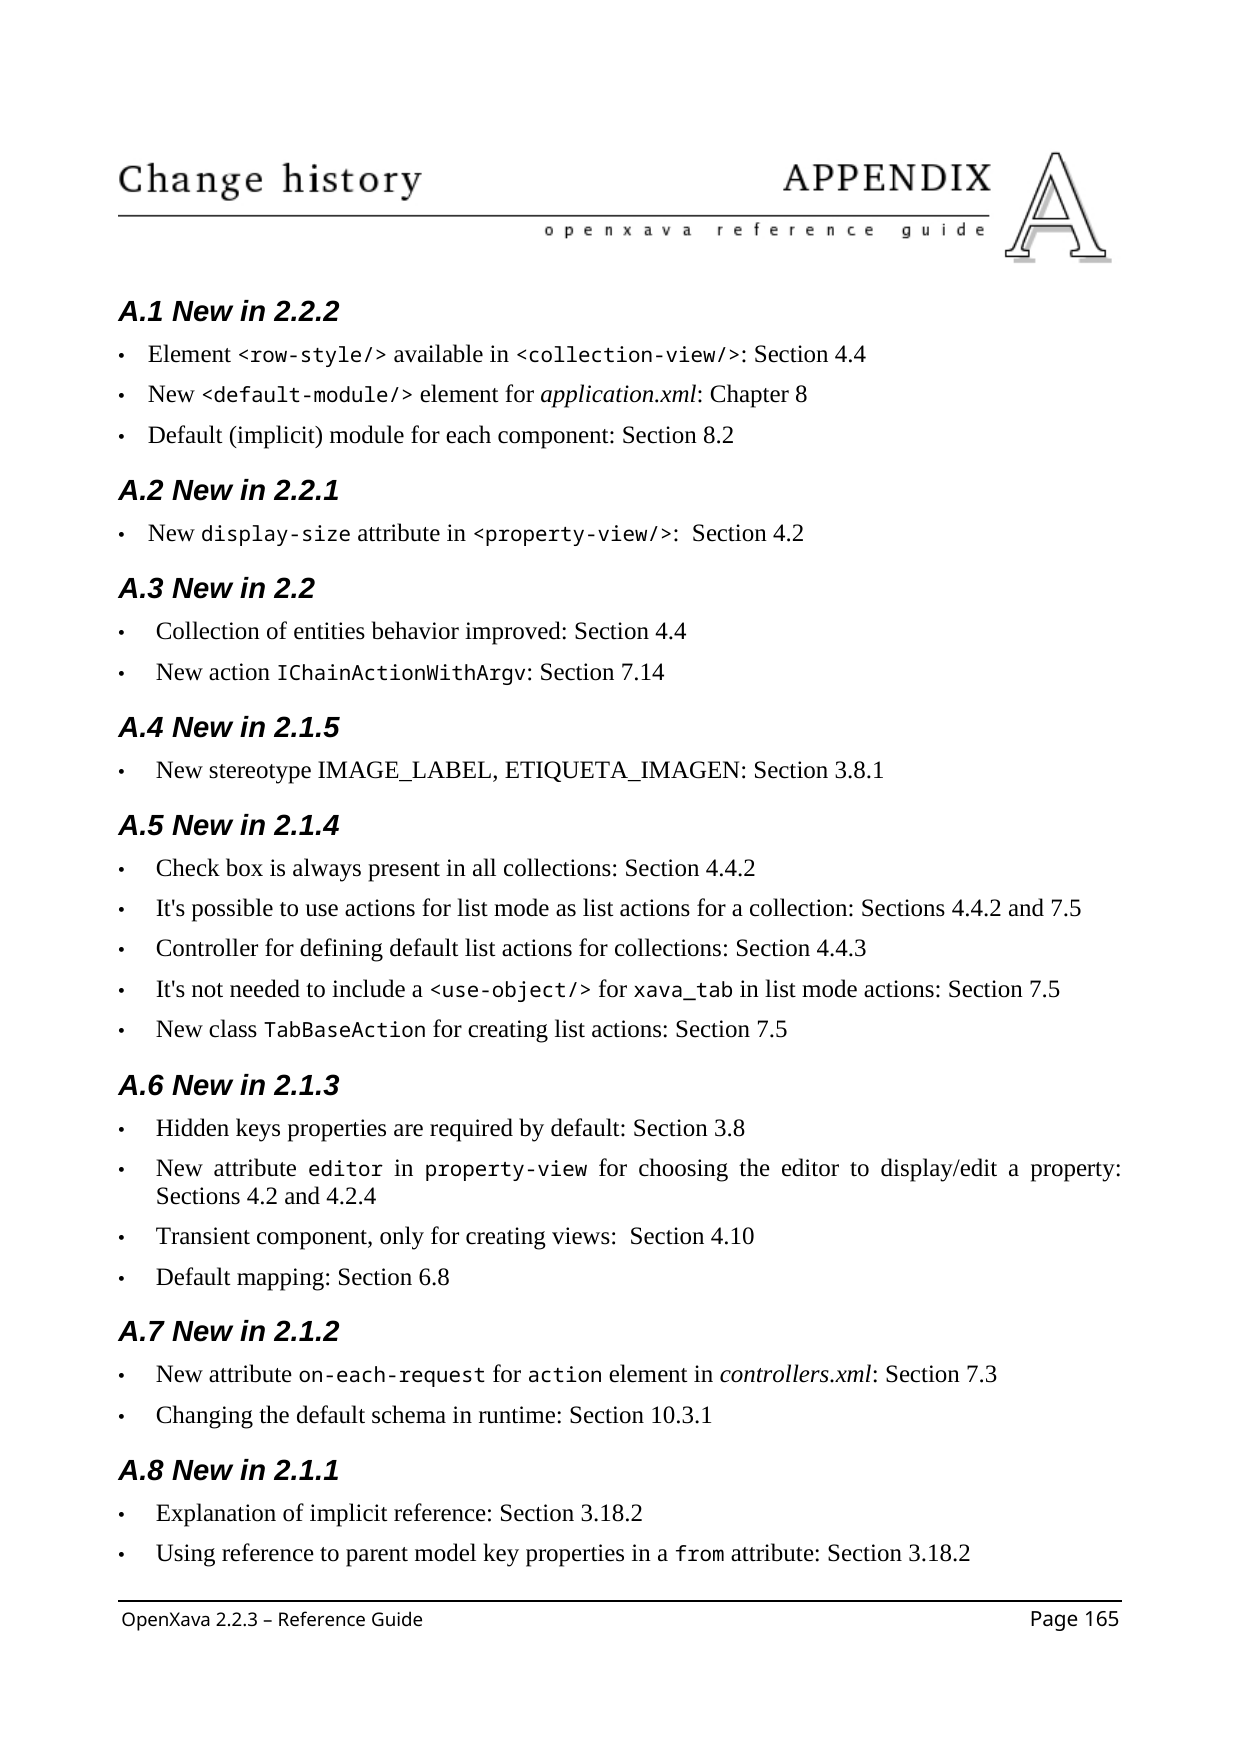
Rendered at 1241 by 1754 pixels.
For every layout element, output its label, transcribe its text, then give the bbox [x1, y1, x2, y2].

subtitle New in 2.2.2 [118, 295, 1122, 327]
subtitle New in 2.1.4 [118, 809, 1122, 842]
subtitle New in 2.1.1 [118, 1454, 1122, 1487]
picture [118, 124, 1122, 295]
list Transient component, only for creating views: Section 4.10 [118, 1222, 1122, 1250]
list It's possible to use actions for list mode as list actions for a collection: Sections 4.4.2 and 7.5 [118, 894, 1122, 922]
subtitle New in 2.2.1 [118, 474, 1122, 507]
list Controller for defining default list actions for collections: Section 4.4.3 [118, 934, 1122, 962]
subtitle New in 2.1.2 [118, 1315, 1122, 1348]
list New attribute on-each-request for action element in controllers.xml: Section 7.3 [118, 1361, 1122, 1389]
list New <default-module/> element for application.xml: Chapter 8 [118, 380, 1122, 409]
list Default mapping: Section 6.8 [118, 1263, 1122, 1290]
list Default (implicit) module for each component: Section 8.2 [118, 421, 1122, 449]
list Collection of entities behavior improved: Section 4.4 [118, 617, 1122, 645]
list New class TabBaseAction for creating list actions: Section 7.5 [118, 1015, 1122, 1044]
subtitle . Change history [118, 118, 1122, 123]
subtitle New in 2.2 [118, 572, 1122, 605]
list New stereotype IMAGE_LABEL, ETIQUETA_IMAGEN: Section 3.8.1 [118, 756, 1122, 784]
list It's not needed to include a <use-object/> for xava_tab in list mode actions: Section 7.5 [118, 975, 1122, 1003]
subtitle New in 2.1.3 [118, 1069, 1122, 1101]
list Check box is always present in all collections: Section 4.4.2 [118, 854, 1122, 882]
list New attribute editor in property-view for choosing the editor to display/edit a property: Sections 4.2 and 4.2.4 [118, 1154, 1122, 1210]
list Using reference to parent model key properties in a from attribute: Section 3.18.2 [118, 1539, 1122, 1568]
subtitle New in 2.1.5 [118, 711, 1122, 744]
list Element <row-style/> available in <collection-view/>: Section 4.4 [118, 340, 1122, 368]
list New display-size attribute in <property-view/>: Section 4.2 [118, 519, 1122, 547]
list Changing the default schema in runtime: Section 10.3.1 [118, 1401, 1122, 1429]
list New action IChainActionWithArgv: Section 7.14 [118, 658, 1122, 686]
list Hidden keys properties are required by default: Section 3.8 [118, 1114, 1122, 1142]
list Explanation of implicit reference: Section 3.18.2 [118, 1499, 1122, 1527]
